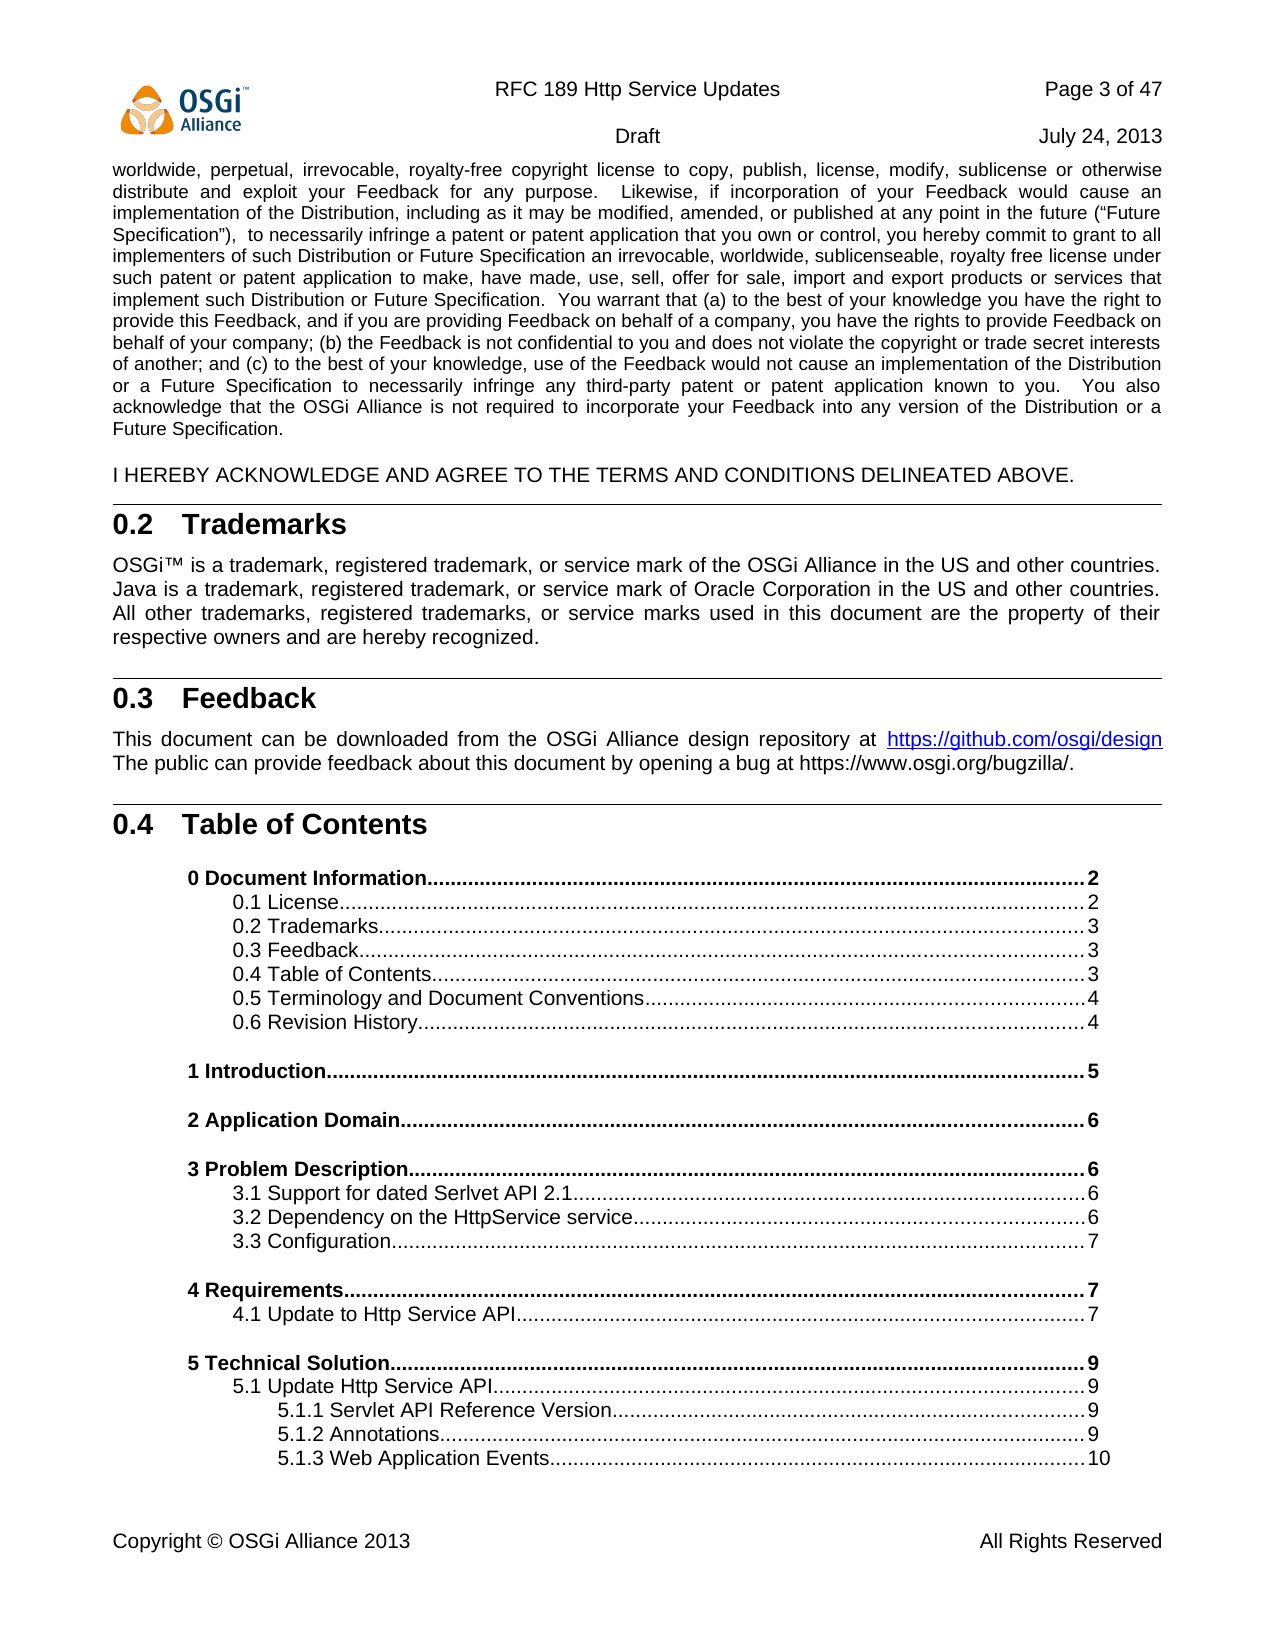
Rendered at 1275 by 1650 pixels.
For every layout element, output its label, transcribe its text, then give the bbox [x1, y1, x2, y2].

text 5.1.3 Web Application Events 10 [277, 1446, 1162, 1470]
text This document can be downloaded from the OSGi Alliance design repository at https://github.com/osgi/design The public can provide feedback about this document by opening a bug at https://www.osgi.org/bugzilla/. [112, 727, 1162, 775]
text 4 Requirements 7 [187, 1277, 1162, 1301]
text 4.1 Update to Http Service API 7 [232, 1301, 1162, 1325]
text 5 Technical Solution 9 [187, 1350, 1162, 1374]
subtitle Table of Contents [112, 805, 1162, 841]
text 0 Document Information 2 [187, 866, 1162, 890]
text 0.4 Table of Contents 3 [232, 962, 1162, 986]
text 2 Application Domain 6 [187, 1108, 1162, 1132]
subtitle Feedback [112, 679, 1162, 715]
picture [113, 78, 257, 142]
text 3.2 Dependency on the HttpService service 6 [232, 1204, 1162, 1228]
text worldwide, perpetual, irrevocable, royalty-free copyright license to copy, publish, license, modify, sublicense or otherwise distribute and exploit your Feedback for any purpose. Likewise, if incorporation of your Feedback would cause an implementation of the Distribution, including as it may be modified, amended, or published at any point in the future (“Future Specification”), to necessarily infringe a patent or patent application that you own or control, you hereby commit to grant to all implementers of such Distribution or Future Specification an irrevocable, worldwide, sublicenseable, royalty free license under such patent or patent application to make, have made, use, sell, offer for sale, import and export products or services that implement such Distribution or Future Specification. You warrant that (a) to the best of your knowledge you have the right to provide this Feedback, and if you are providing Feedback on behalf of a company, you have the rights to provide Feedback on behalf of your company; (b) the Feedback is not confidential to you and does not violate the copyright or trade secret interests of another; and (c) to the best of your knowledge, use of the Feedback would not cause an implementation of the Distribution or a Future Specification to necessarily infringe any third-party patent or patent application known to you. You also acknowledge that the OSGi Alliance is not required to incorporate your Feedback into any version of the Distribution or a Future Specification. [112, 159, 1162, 439]
text 0.2 Trademarks 3 [232, 914, 1162, 938]
text 3 Problem Description 6 [187, 1157, 1162, 1181]
text 5.1 Update Http Service API 9 [232, 1374, 1162, 1398]
subtitle Trademarks [112, 505, 1162, 541]
text 3.1 Support for dated Serlvet API 2.1 6 [232, 1181, 1162, 1204]
text 5.1.1 Servlet API Reference Version 9 [277, 1398, 1162, 1422]
text OSGi™ is a trademark, registered trademark, or service mark of the OSGi Alliance in the US and other countries. Java is a trademark, registered trademark, or service mark of Oracle Corporation in the US and other countries. All other trademarks, registered trademarks, or service marks used in this document are the property of their respective owners and are hereby recognized. [112, 553, 1162, 649]
text 0.1 License 2 [232, 890, 1162, 914]
text 0.6 Revision History 4 [232, 1010, 1162, 1034]
text 1 Introduction 5 [187, 1059, 1162, 1083]
text I HEREBY ACKNOWLEDGE AND AGREE TO THE TERMS AND CONDITIONS DELINEATED ABOVE. [112, 463, 1162, 487]
text 0.5 Terminology and Document Conventions 4 [232, 986, 1162, 1010]
text 3.3 Configuration 7 [232, 1228, 1162, 1252]
text 5.1.2 Annotations 9 [277, 1422, 1162, 1446]
text 0.3 Feedback 3 [232, 938, 1162, 962]
